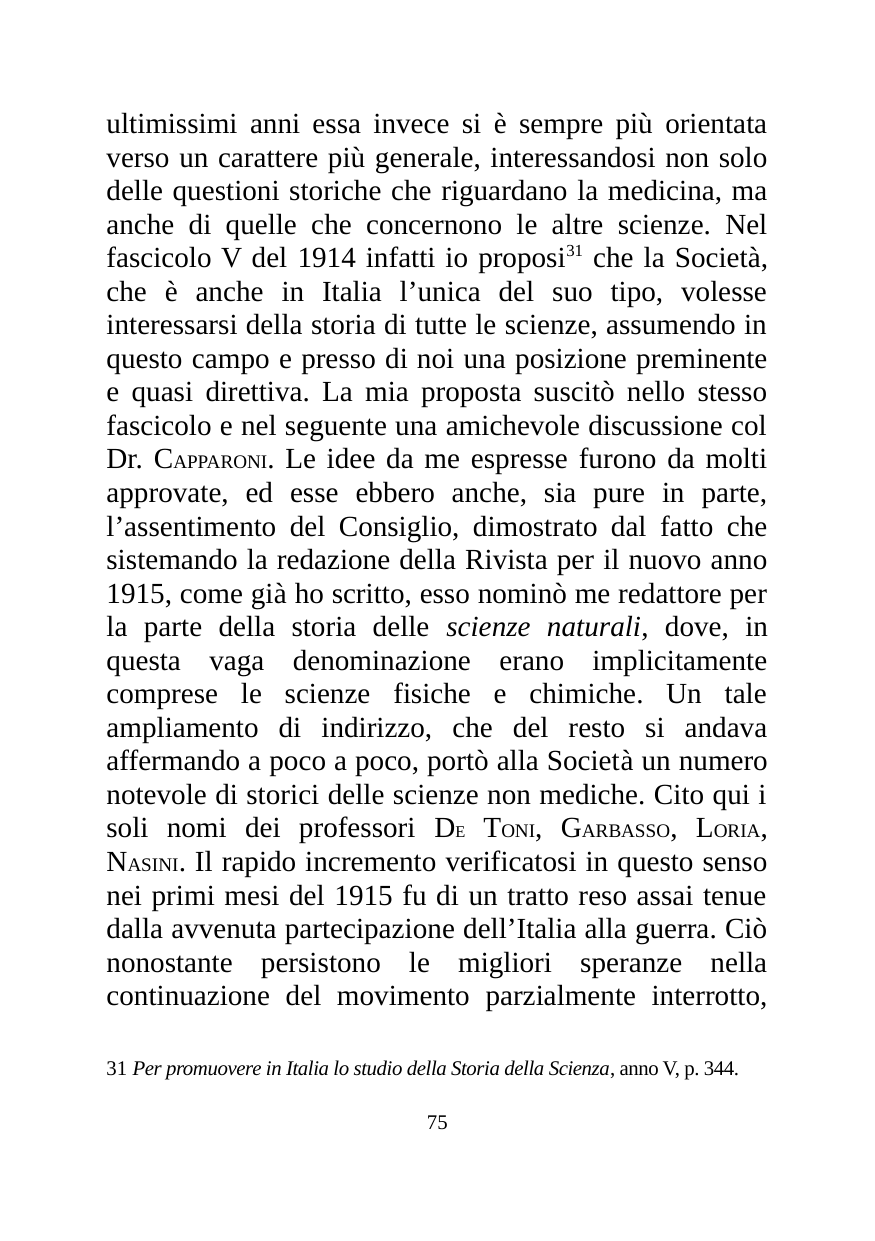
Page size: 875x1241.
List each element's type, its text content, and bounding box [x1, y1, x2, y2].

text Per promuovere in Italia lo studio della Storia della Scienza, anno V, p. 344. [106, 1056, 768, 1080]
text ultimissimi anni essa invece si è sempre più orientata verso un carattere più generale, interessandosi non solo delle questioni storiche che riguardano la medicina, ma anche di quelle che concernono le altre scienze. Nel fascicolo V del 1914 infatti io proposi che la Società, che è anche in Italia l’unica del suo tipo, volesse interessarsi della storia di tutte le scienze, assumendo in questo campo e presso di noi una posizione preminente e quasi direttiva. La mia proposta suscitò nello stesso fascicolo e nel seguente una amichevole discussione col Dr. Capparoni. Le idee da me espresse furono da molti approvate, ed esse ebbero anche, sia pure in parte, l’assentimento del Consiglio, dimostrato dal fatto che sistemando la redazione della Rivista per il nuovo anno 1915, come già ho scritto, esso nominò me redattore per la parte della storia delle scienze naturali, dove, in questa vaga denominazione erano implicitamente comprese le scienze fisiche e chimiche. Un tale ampliamento di indirizzo, che del resto si andava affermando a poco a poco, portò alla Società un numero notevole di storici delle scienze non mediche. Cito qui i soli nomi dei professori De Toni, Garbasso, Loria, Nasini. Il rapido incremento verificatosi in questo senso nei primi mesi del 1915 fu di un tratto reso assai tenue dalla avvenuta partecipazione dell’Italia alla guerra. Ciò nonostante persistono le migliori speranze nella continuazione del movimento parzialmente interrotto, [106, 106, 768, 1012]
